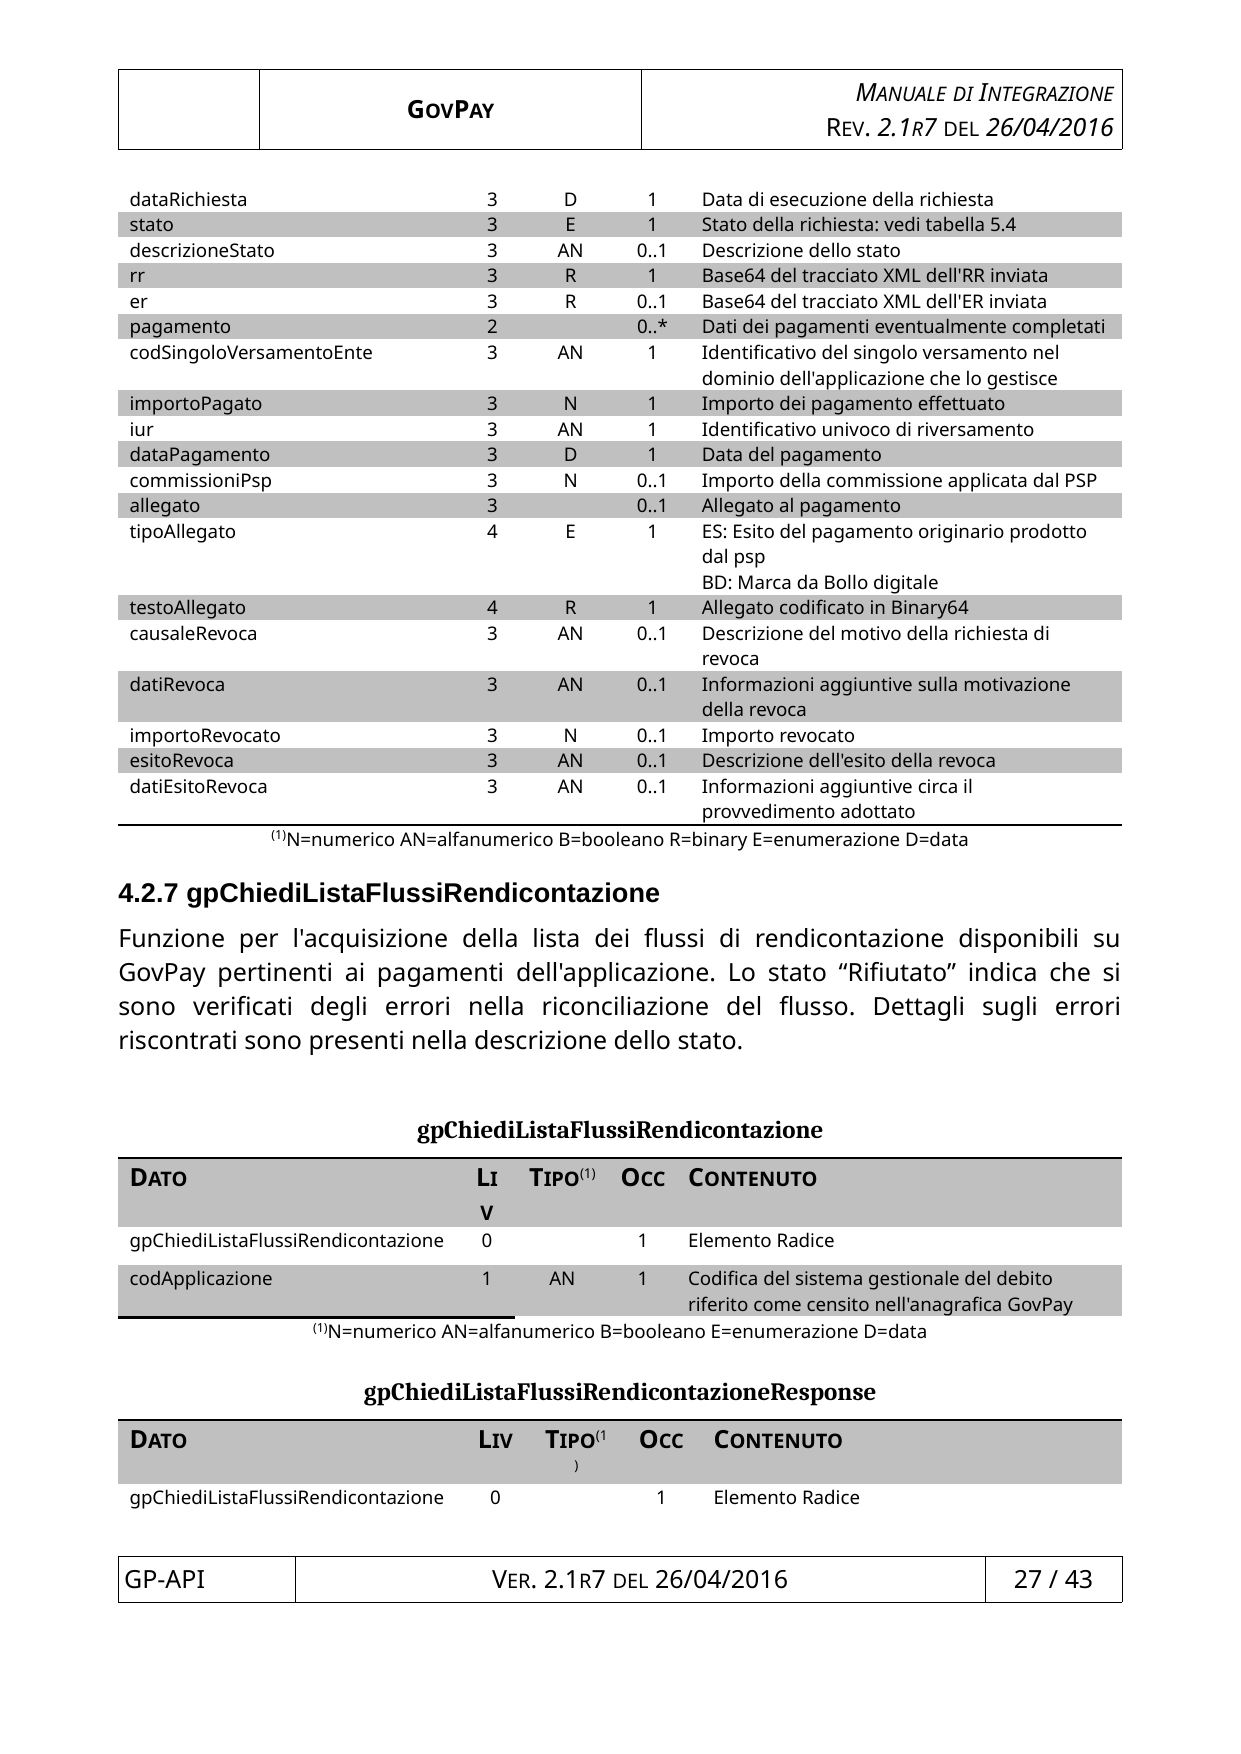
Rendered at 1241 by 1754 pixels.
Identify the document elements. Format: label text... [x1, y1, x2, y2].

table_cell AN [526, 748, 614, 773]
table_cell Data di esecuzione della richiesta [690, 186, 1122, 212]
table_header gpChiediListaFlussiRendicontazione [118, 1116, 1122, 1157]
table_cell tipoAllegato [118, 518, 458, 594]
table_cell 1 [614, 212, 690, 237]
table_cell Importo dei pagamento effettuato [690, 390, 1122, 416]
table_cell 3 [458, 416, 526, 441]
table_cell 0..1 [614, 748, 690, 773]
table_cell 0..1 [614, 288, 690, 314]
table_cell stato [118, 212, 458, 237]
table_cell Importo della commissione applicata dal PSP [690, 467, 1122, 492]
table_cell R [526, 263, 614, 288]
table_cell 1 [614, 339, 690, 390]
table_cell 0..* [614, 314, 690, 339]
table_cell D [526, 186, 614, 212]
table_cell 3 [458, 263, 526, 288]
table_cell 1 [614, 595, 690, 620]
table_cell 0 [458, 1484, 532, 1509]
table_cell N [526, 390, 614, 416]
table_cell gpChiediListaFlussiRendicontazione [118, 1228, 458, 1265]
table_cell importoPagato [118, 390, 458, 416]
table_cell gpChiediListaFlussiRendicontazione [118, 1484, 458, 1509]
table_cell R [526, 288, 614, 314]
subtitle gpChiediListaFlussiRendicontazione [118, 877, 1122, 908]
table_cell pagamento [118, 314, 458, 339]
table_cell AN [526, 339, 614, 390]
table_cell Data del pagamento [690, 441, 1122, 467]
table_cell Tipo(1) [515, 1159, 609, 1227]
table_cell Identificativo univoco di riversamento [690, 416, 1122, 441]
table_cell D [526, 441, 614, 467]
table_cell commissioniPsp [118, 467, 458, 492]
table_cell 3 [458, 620, 526, 671]
table_cell 3 [458, 493, 526, 518]
table_cell 3 [458, 748, 526, 773]
table_cell Contenuto [677, 1159, 1122, 1227]
table_cell datiRevoca [118, 671, 458, 722]
table_cell testoAllegato [118, 595, 458, 620]
table_cell codApplicazione [118, 1265, 458, 1316]
table_cell Allegato al pagamento [690, 493, 1122, 518]
table_cell 0..1 [614, 493, 690, 518]
table_cell 0 [458, 1228, 515, 1265]
table_cell 3 [458, 773, 526, 824]
table_cell dataRichiesta [118, 186, 458, 212]
text Funzione per l'acquisizione della lista dei flussi di rendicontazione disponibili su GovPay pertinenti ai pagamenti dell'applicazione. Lo stato “Rifiutato” indica che si sono verificati degli errori nella riconciliazione del flusso. Dettagli sugli errori riscontrati sono presenti nella descrizione dello stato. [118, 921, 1122, 1057]
table_cell 3 [458, 339, 526, 390]
table_cell rr [118, 263, 458, 288]
table_cell Descrizione del motivo della richiesta di revoca [690, 620, 1122, 671]
table_cell 1 [614, 186, 690, 212]
table_cell esitoRevoca [118, 748, 458, 773]
table_cell [526, 493, 614, 518]
table_cell Dati dei pagamenti eventualmente completati [690, 314, 1122, 339]
table_cell 1 [458, 1265, 515, 1316]
table_cell 1 [614, 263, 690, 288]
table_cell Liv [458, 1159, 515, 1227]
table_cell 1 [609, 1228, 677, 1265]
table_cell datiEsitoRevoca [118, 773, 458, 824]
table_cell Stato della richiesta: vedi tabella 5.4 [690, 212, 1122, 237]
table_cell Liv [458, 1421, 532, 1484]
table_cell AN [526, 671, 614, 722]
table_cell Base64 del tracciato XML dell'ER inviata [690, 288, 1122, 314]
table_cell ES: Esito del pagamento originario prodotto dal psp BD: Marca da Bollo digitale [690, 518, 1122, 594]
table_cell Dato [118, 1421, 458, 1484]
table_header gpChiediListaFlussiRendicontazioneResponse [118, 1378, 1122, 1419]
table_cell Descrizione dell'esito della revoca [690, 748, 1122, 773]
table_cell 1 [609, 1265, 677, 1316]
table_cell AN [526, 773, 614, 824]
table_cell [532, 1484, 620, 1509]
table_cell 3 [458, 722, 526, 748]
table_cell 3 [458, 671, 526, 722]
table_cell 3 [458, 288, 526, 314]
table_cell Informazioni aggiuntive sulla motivazione della revoca [690, 671, 1122, 722]
table_cell 0..1 [614, 671, 690, 722]
table_cell 4 [458, 518, 526, 594]
text (1)N=numerico AN=alfanumerico B=booleano R=binary E=enumerazione D=data [118, 826, 1122, 852]
table_cell 0..1 [614, 773, 690, 824]
table_cell Contenuto [702, 1421, 1122, 1484]
table_cell AN [515, 1265, 609, 1316]
table_cell Base64 del tracciato XML dell'RR inviata [690, 263, 1122, 288]
table_cell Informazioni aggiuntive circa il provvedimento adottato [690, 773, 1122, 824]
table_cell R [526, 595, 614, 620]
table_cell AN [526, 620, 614, 671]
table_cell 1 [614, 390, 690, 416]
table_cell 0..1 [614, 722, 690, 748]
table_cell 1 [614, 416, 690, 441]
table_cell 3 [458, 186, 526, 212]
table_cell 1 [614, 518, 690, 594]
table_cell Elemento Radice [677, 1228, 1122, 1265]
table_cell Descrizione dello stato [690, 237, 1122, 263]
table_cell Importo revocato [690, 722, 1122, 748]
table_cell 0..1 [614, 467, 690, 492]
table_cell codSingoloVersamentoEnte [118, 339, 458, 390]
table_cell AN [526, 237, 614, 263]
table_cell 1 [614, 441, 690, 467]
table_cell N [526, 467, 614, 492]
table_cell 0..1 [614, 620, 690, 671]
table_cell Codifica del sistema gestionale del debito riferito come censito nell'anagrafica GovPay [677, 1265, 1122, 1316]
table_cell 3 [458, 467, 526, 492]
text (1)N=numerico AN=alfanumerico B=booleano E=enumerazione D=data [118, 1318, 1122, 1344]
table_cell AN [526, 416, 614, 441]
table_cell Elemento Radice [702, 1484, 1122, 1509]
table_cell Occ [609, 1159, 677, 1227]
table_cell 3 [458, 237, 526, 263]
table_cell Occ [620, 1421, 702, 1484]
table_cell 3 [458, 390, 526, 416]
table_cell 0..1 [614, 237, 690, 263]
table_cell causaleRevoca [118, 620, 458, 671]
table_cell descrizioneStato [118, 237, 458, 263]
table_cell dataPagamento [118, 441, 458, 467]
table_cell Allegato codificato in Binary64 [690, 595, 1122, 620]
table_cell Tipo(1) [532, 1421, 620, 1484]
table_cell 4 [458, 595, 526, 620]
table_cell 3 [458, 212, 526, 237]
table_cell 2 [458, 314, 526, 339]
table_cell [515, 1228, 609, 1265]
table_cell Dato [118, 1159, 458, 1227]
table_cell N [526, 722, 614, 748]
table_cell 1 [620, 1484, 702, 1509]
table_cell importoRevocato [118, 722, 458, 748]
table_cell allegato [118, 493, 458, 518]
table_cell Identificativo del singolo versamento nel dominio dell'applicazione che lo gestisce [690, 339, 1122, 390]
table_cell iur [118, 416, 458, 441]
table_cell E [526, 212, 614, 237]
table_cell 3 [458, 441, 526, 467]
table_cell [526, 314, 614, 339]
table_cell E [526, 518, 614, 594]
table_cell er [118, 288, 458, 314]
